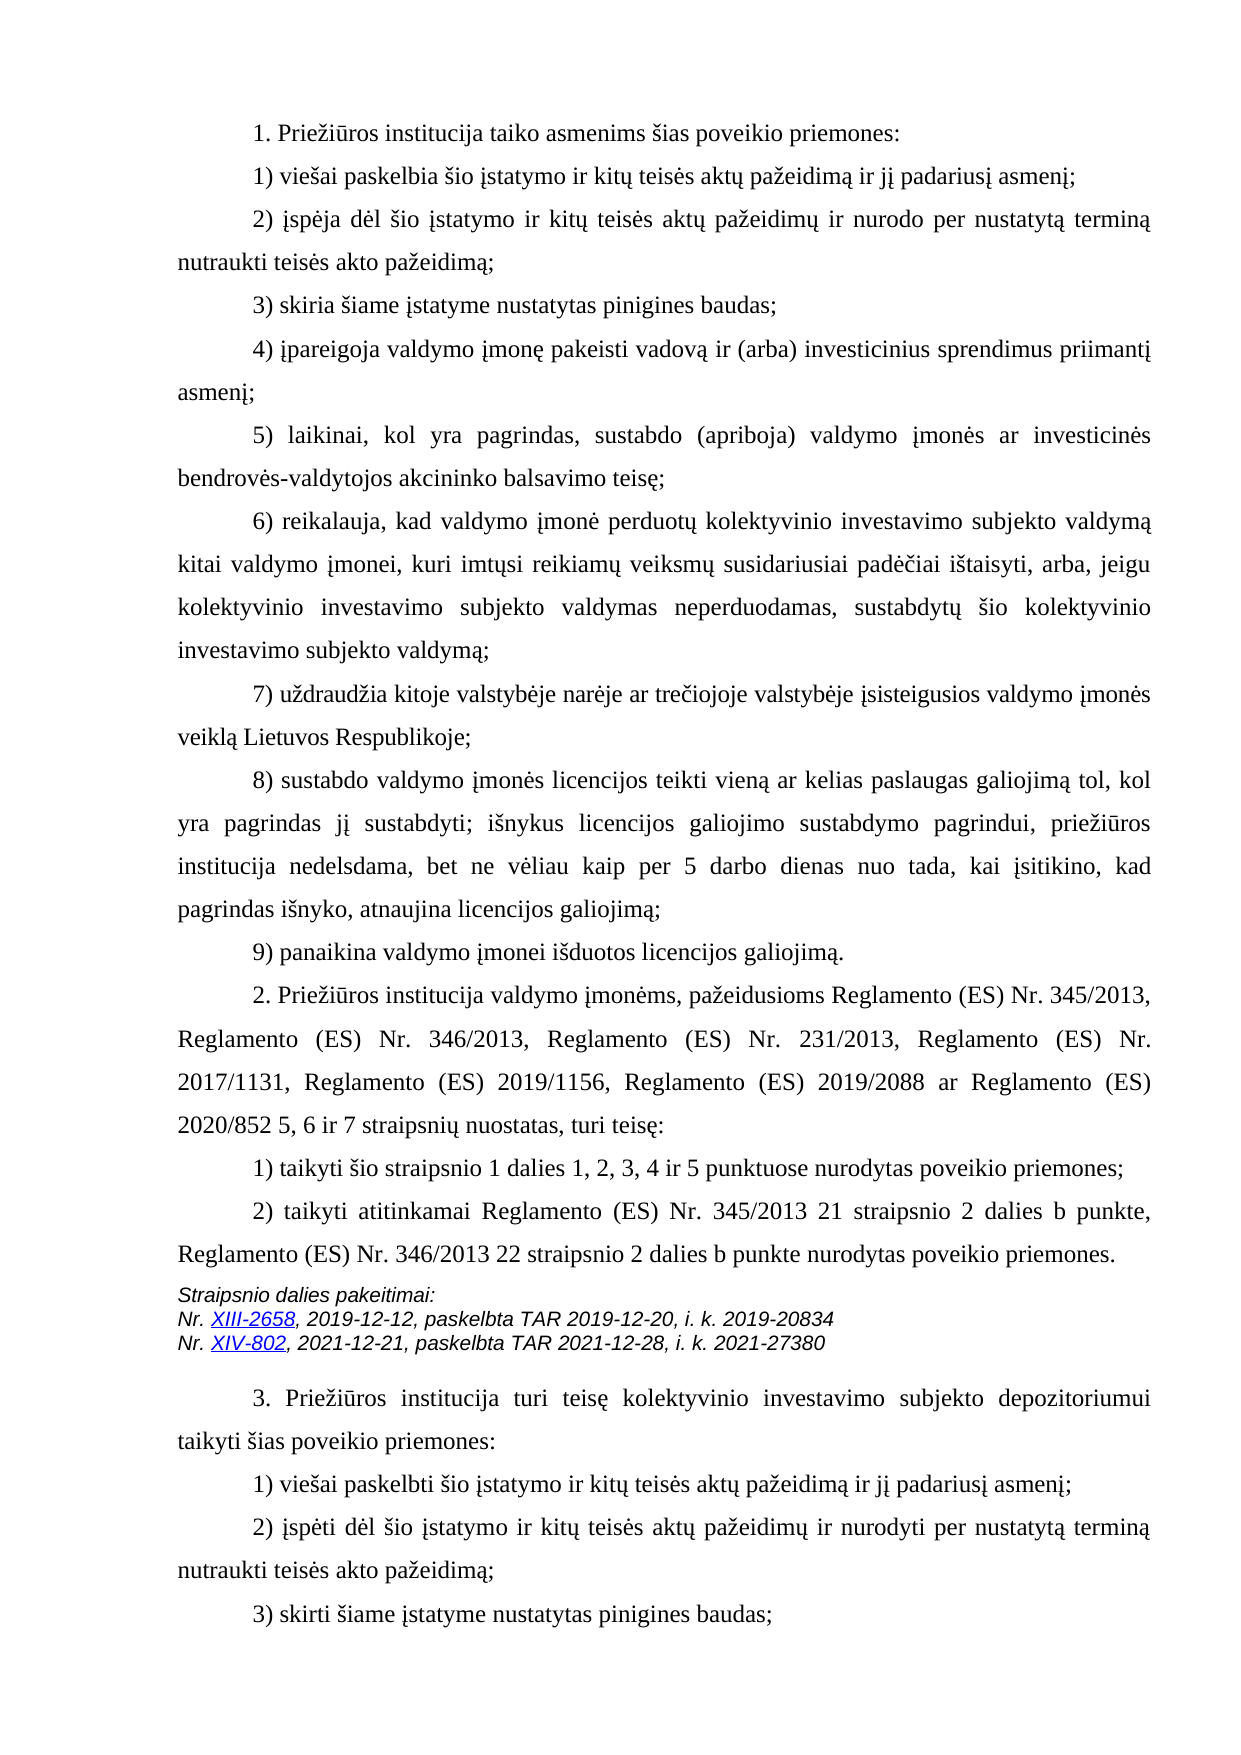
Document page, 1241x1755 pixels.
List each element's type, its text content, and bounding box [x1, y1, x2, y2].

text 3) skirti šiame įstatyme nustatytas pinigines baudas; [177, 1599, 1152, 1627]
text 2) taikyti atitinkamai Reglamento (ES) Nr. 345/2013 21 straipsnio 2 dalies b punkte, Reglamento (ES) Nr. 346/2013 22 straipsnio 2 dalies b punkte nurodytas poveikio priemones. [177, 1196, 1152, 1268]
text 1) taikyti šio straipsnio 1 dalies 1, 2, 3, 4 ir 5 punktuose nurodytas poveikio priemones; [177, 1153, 1152, 1182]
text 2) įspėti dėl šio įstatymo ir kitų teisės aktų pažeidimų ir nurodyti per nustatytą terminą nutraukti teisės akto pažeidimą; [177, 1512, 1152, 1584]
text 7) uždraudžia kitoje valstybėje narėje ar trečiojoje valstybėje įsisteigusios valdymo įmonės veiklą Lietuvos Respublikoje; [177, 679, 1152, 751]
text 3) skiria šiame įstatyme nustatytas pinigines baudas; [177, 291, 1152, 319]
text 2. Priežiūros institucija valdymo įmonėms, pažeidusioms Reglamento (ES) Nr. 345/2013, Reglamento (ES) Nr. 346/2013, Reglamento (ES) Nr. 231/2013, Reglamento (ES) Nr. 2017/1131, Reglamento (ES) 2019/1156, Reglamento (ES) 2019/2088 ar Reglamento (ES) 2020/852 5, 6 ir 7 straipsnių nuostatas, turi teisę: [177, 981, 1152, 1139]
text 3. Priežiūros institucija turi teisę kolektyvinio investavimo subjekto depozitoriumui taikyti šias poveikio priemones: [177, 1383, 1152, 1455]
text Straipsnio dalies pakeitimai: [177, 1282, 1152, 1306]
text 1) viešai paskelbti šio įstatymo ir kitų teisės aktų pažeidimą ir jį padariusį asmenį; [177, 1469, 1152, 1498]
text Nr. XIII-2658, 2019-12-12, paskelbta TAR 2019-12-20, i. k. 2019-20834 [177, 1306, 1152, 1330]
text 1) viešai paskelbia šio įstatymo ir kitų teisės aktų pažeidimą ir jį padariusį asmenį; [177, 161, 1152, 190]
text 5) laikinai, kol yra pagrindas, sustabdo (apriboja) valdymo įmonės ar investicinės bendrovės-valdytojos akcininko balsavimo teisę; [177, 420, 1152, 492]
text Nr. XIV-802, 2021-12-21, paskelbta TAR 2021-12-28, i. k. 2021-27380 [177, 1330, 1152, 1354]
text 9) panaikina valdymo įmonei išduotos licencijos galiojimą. [177, 937, 1152, 966]
text 1. Priežiūros institucija taiko asmenims šias poveikio priemones: [177, 118, 1152, 147]
text 2) įspėja dėl šio įstatymo ir kitų teisės aktų pažeidimų ir nurodo per nustatytą terminą nutraukti teisės akto pažeidimą; [177, 204, 1152, 276]
text 6) reikalauja, kad valdymo įmonė perduotų kolektyvinio investavimo subjekto valdymą kitai valdymo įmonei, kuri imtųsi reikiamų veiksmų susidariusiai padėčiai ištaisyti, arba, jeigu kolektyvinio investavimo subjekto valdymas neperduodamas, sustabdytų šio kolektyvinio investavimo subjekto valdymą; [177, 506, 1152, 664]
text 8) sustabdo valdymo įmonės licencijos teikti vieną ar kelias paslaugas galiojimą tol, kol yra pagrindas jį sustabdyti; išnykus licencijos galiojimo sustabdymo pagrindui, priežiūros institucija nedelsdama, bet ne vėliau kaip per 5 darbo dienas nuo tada, kai įsitikino, kad pagrindas išnyko, atnaujina licencijos galiojimą; [177, 765, 1152, 923]
text 4) įpareigoja valdymo įmonę pakeisti vadovą ir (arba) investicinius sprendimus priimantį asmenį; [177, 334, 1152, 406]
